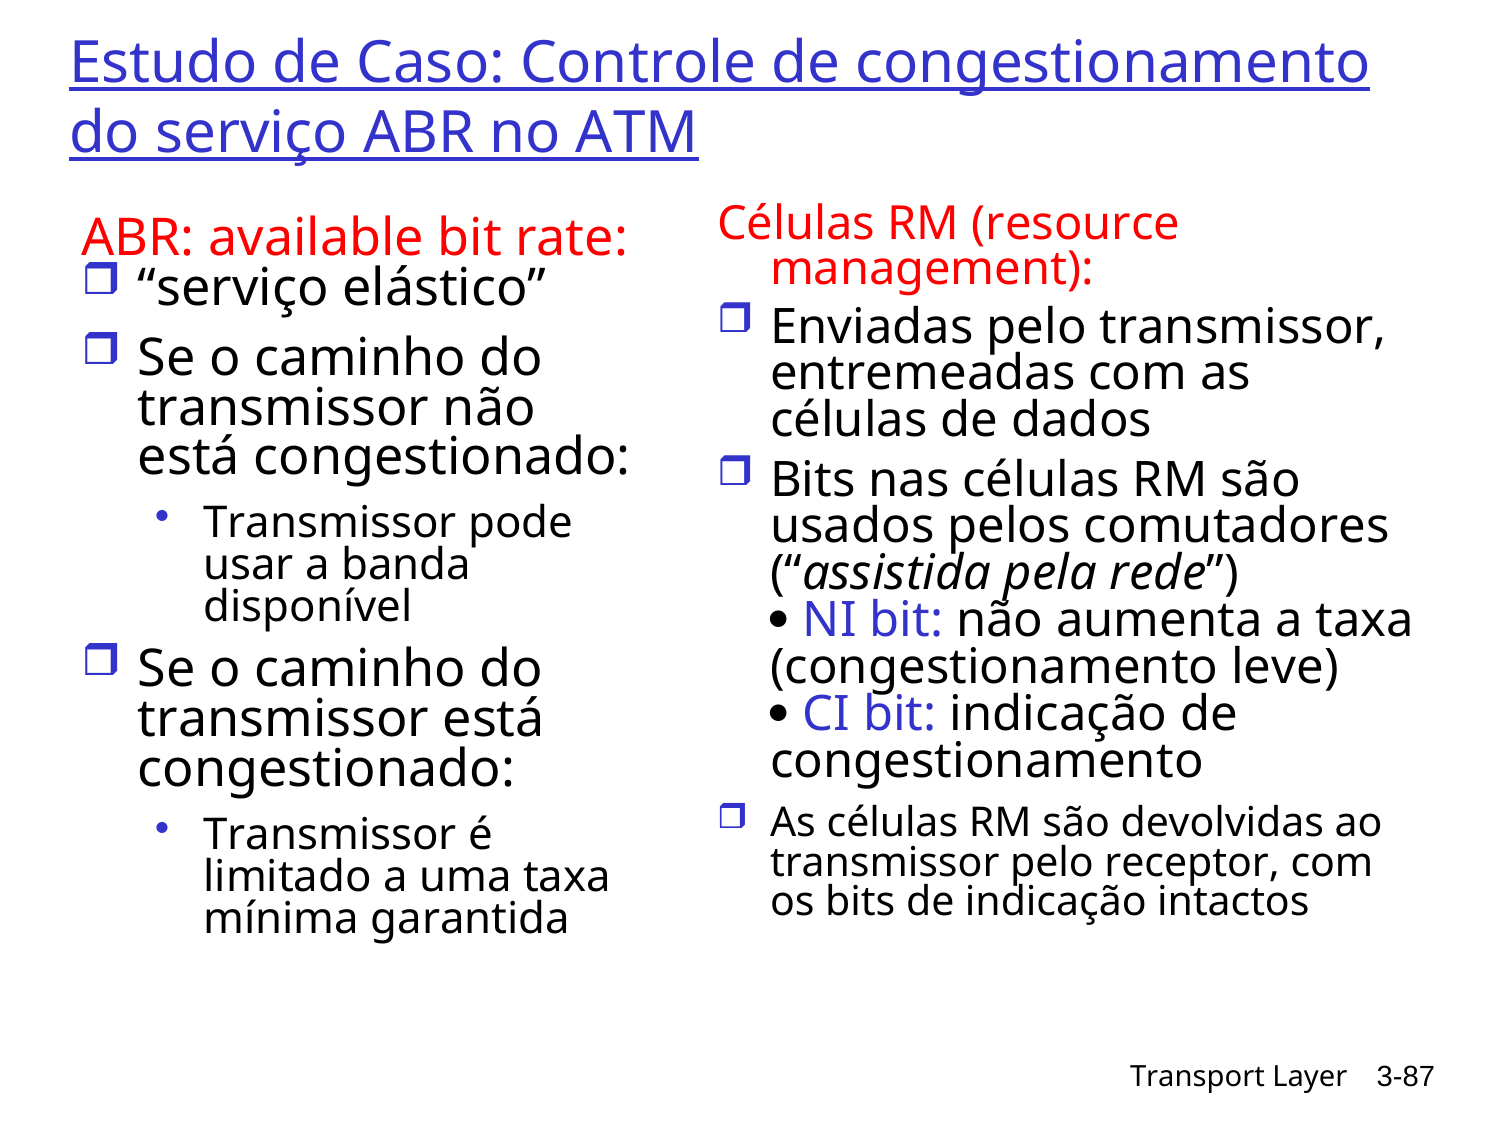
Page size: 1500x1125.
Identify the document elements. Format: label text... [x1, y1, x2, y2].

list ABR: available bit rate: “serviço elástico” Se o caminho do transmissor não está congestionado: Transmissor pode usar a banda disponível Se o caminho do transmissor está congestionado: Transmissor é limitado a uma taxa mínima garantida [66, 208, 661, 1065]
text_box 3-<número> [1339, 1050, 1451, 1125]
title Estudo de Caso: Controle de congestionamento do serviço ABR no ATM [54, 0, 1398, 188]
list Células RM (resource management): Enviadas pelo transmissor, entremeadas com as células de dados Bits nas células RM são usados pelos comutadores (“assistida pela rede”)  NI bit: não aumenta a taxa (congestionamento leve)  CI bit: indicação de congestionamento As células RM são devolvidas ao transmissor pelo receptor, com os bits de indicação intactos [702, 195, 1437, 1065]
text_box Transport Layer [887, 1065, 1339, 1125]
